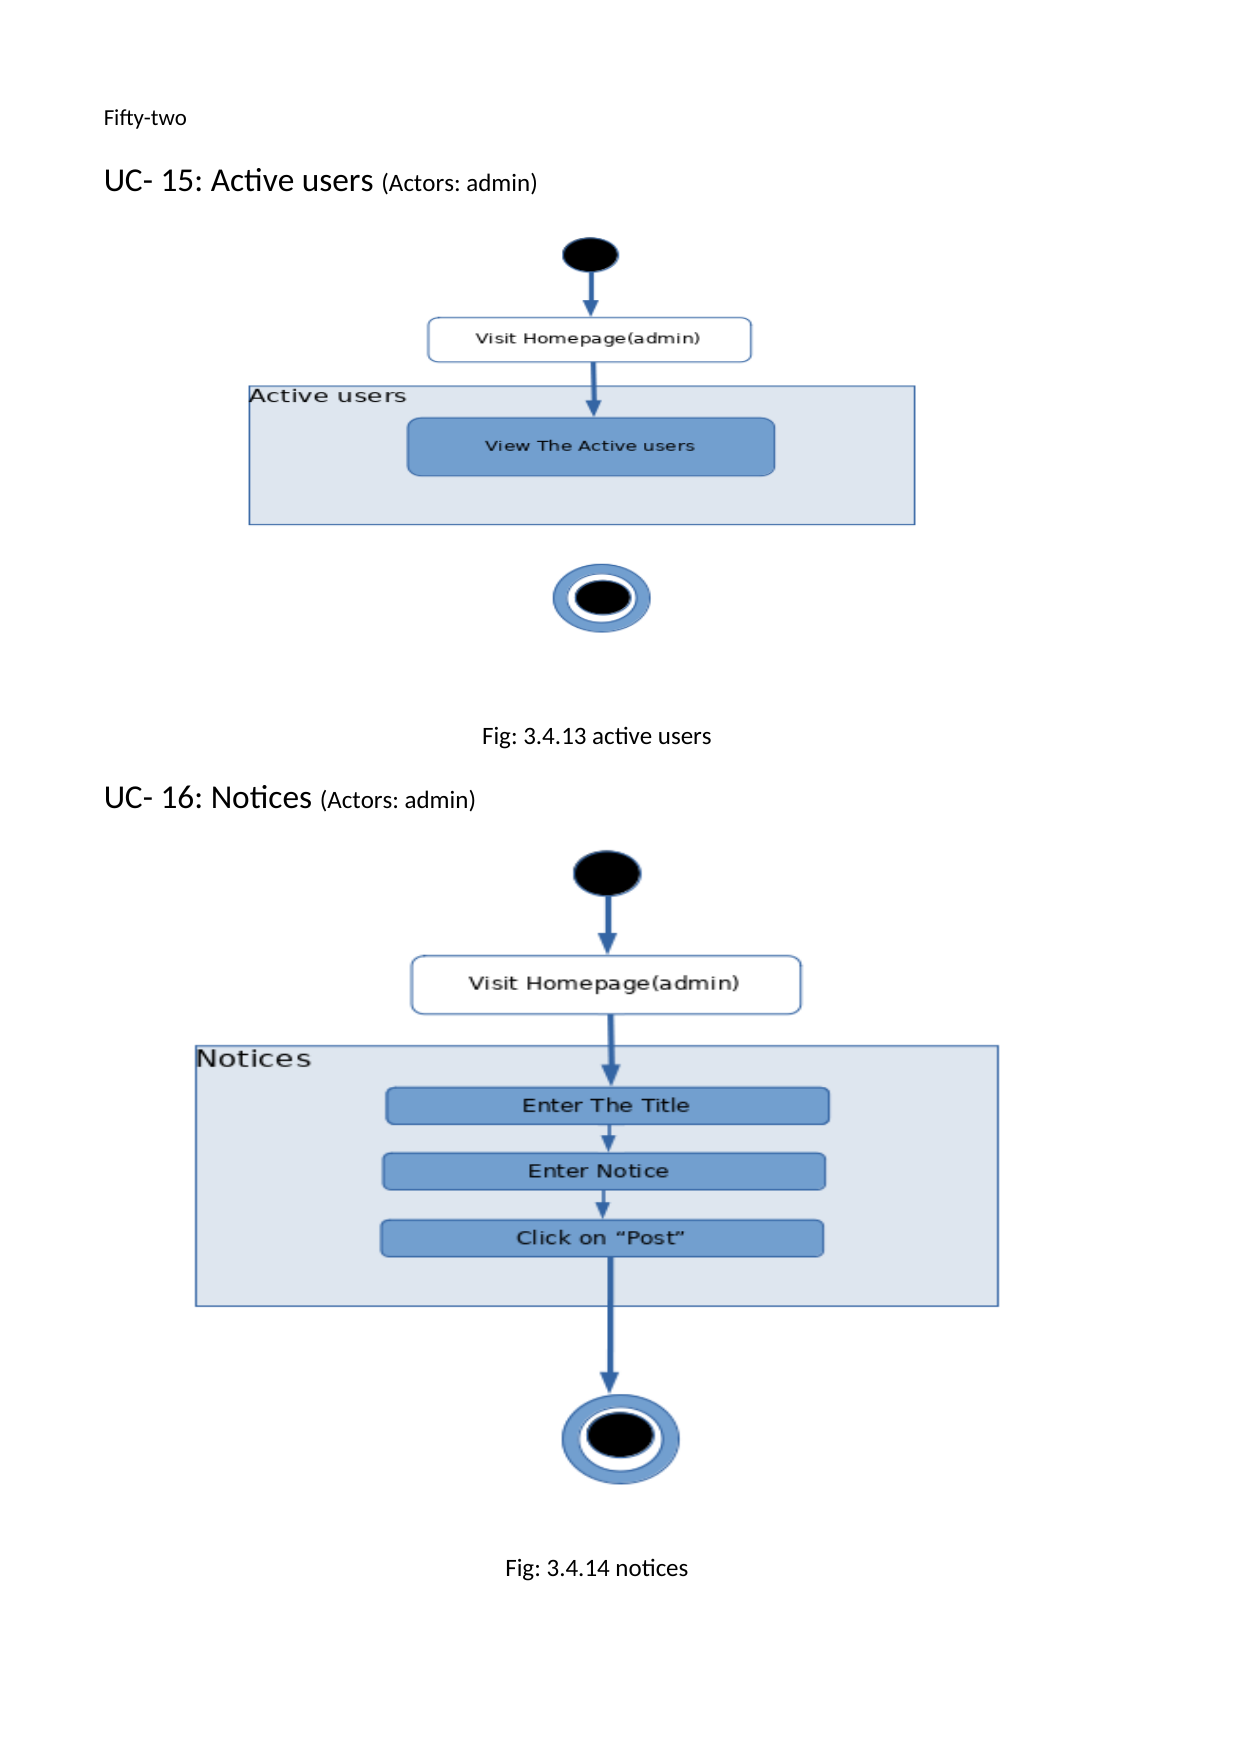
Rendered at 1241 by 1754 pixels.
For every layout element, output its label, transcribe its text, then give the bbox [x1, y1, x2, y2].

text Fig: 3.4.13 active users [103, 720, 1090, 751]
picture [129, 843, 1064, 1521]
text UC- 16: Notices (Actors: admin) [103, 776, 1090, 817]
text Fig: 3.4.14 notices [103, 1521, 1090, 1582]
picture [190, 226, 1004, 668]
text UC- 15: Active users (Actors: admin) [103, 159, 1090, 200]
